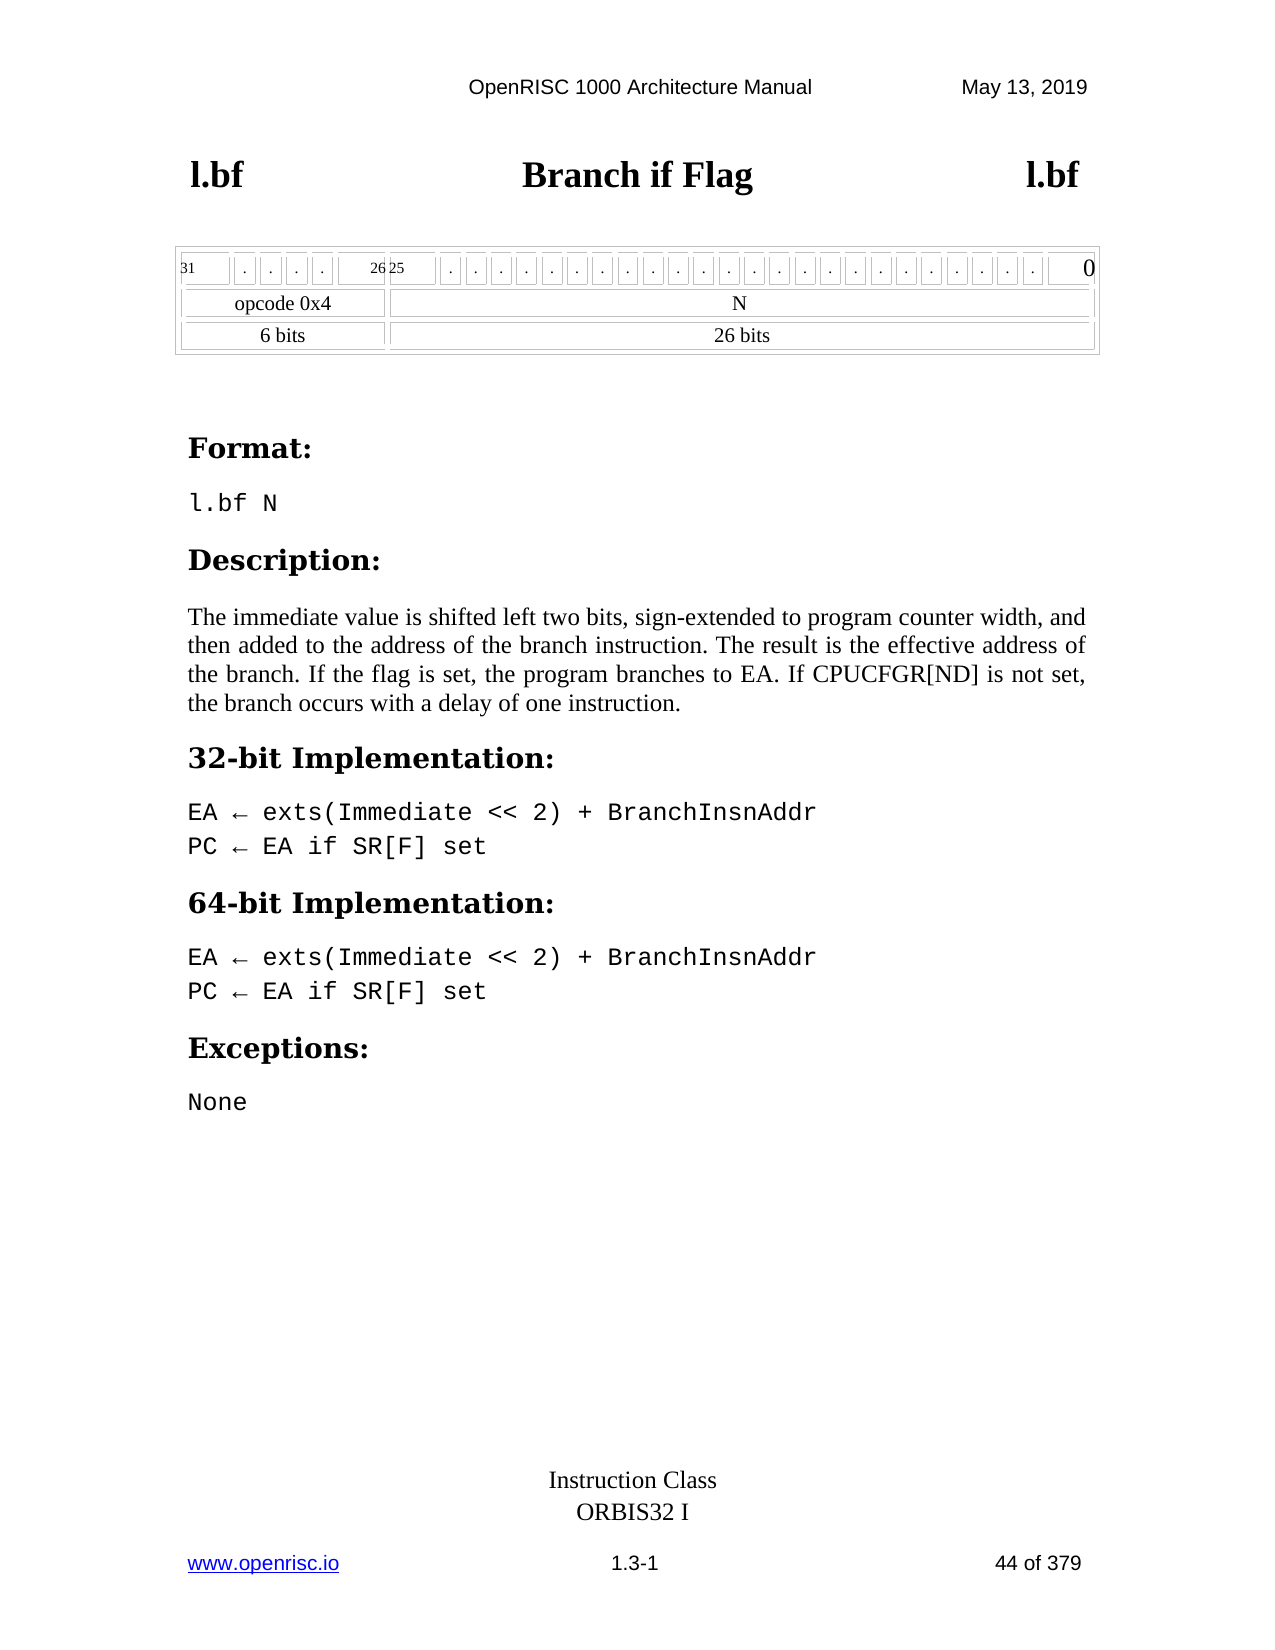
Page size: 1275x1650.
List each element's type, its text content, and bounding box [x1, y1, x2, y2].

text Exceptions: [187, 1032, 1087, 1065]
text EA ← exts(Immediate << 2) + BranchInsnAddr PC ← EA if SR[F] set [187, 799, 1087, 862]
text l.bf N [187, 490, 1087, 518]
text Format: [187, 432, 1087, 465]
text 64-bit Implementation: [187, 887, 1087, 920]
text EA ← exts(Immediate << 2) + BranchInsnAddr PC ← EA if SR[F] set [187, 945, 1087, 1007]
text The immediate value is shifted left two bits, sign-extended to program counter width, and then added to the address of the branch instruction. The result is the effective address of the branch. If the flag is set, the program branches to EA. If CPUCFGR[ND] is not set, the branch occurs with a delay of one instruction. [187, 602, 1087, 717]
text None [187, 1090, 1087, 1118]
text Description: [187, 543, 1087, 577]
text 32-bit Implementation: [187, 742, 1087, 774]
